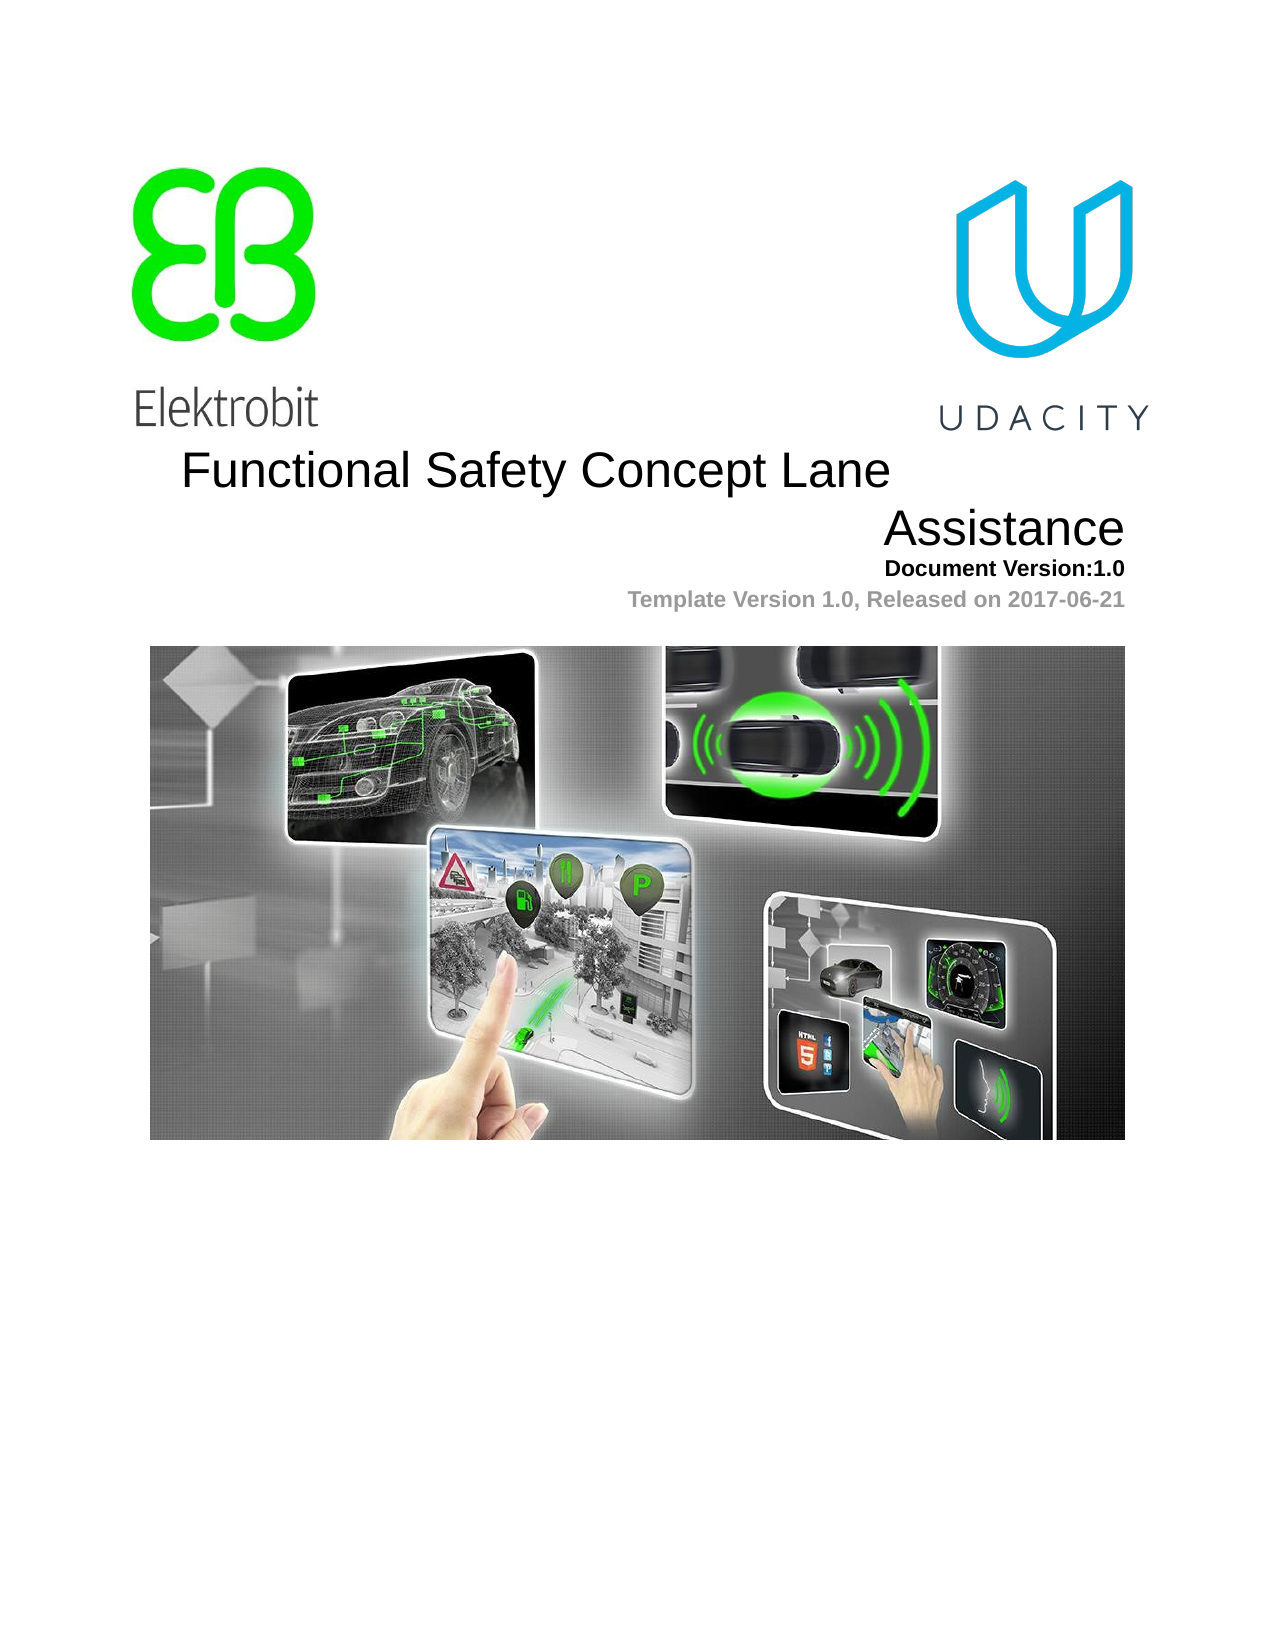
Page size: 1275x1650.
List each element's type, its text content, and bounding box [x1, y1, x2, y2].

text Template Version 1.0, Released on 2017-06-21 [150, 586, 1125, 612]
text Document Version:1.0 [150, 555, 1125, 582]
picture [150, 646, 1125, 1140]
title Functional Safety Concept Lane Assistance [150, 440, 1125, 555]
picture [131, 167, 319, 427]
picture [920, 150, 1143, 461]
